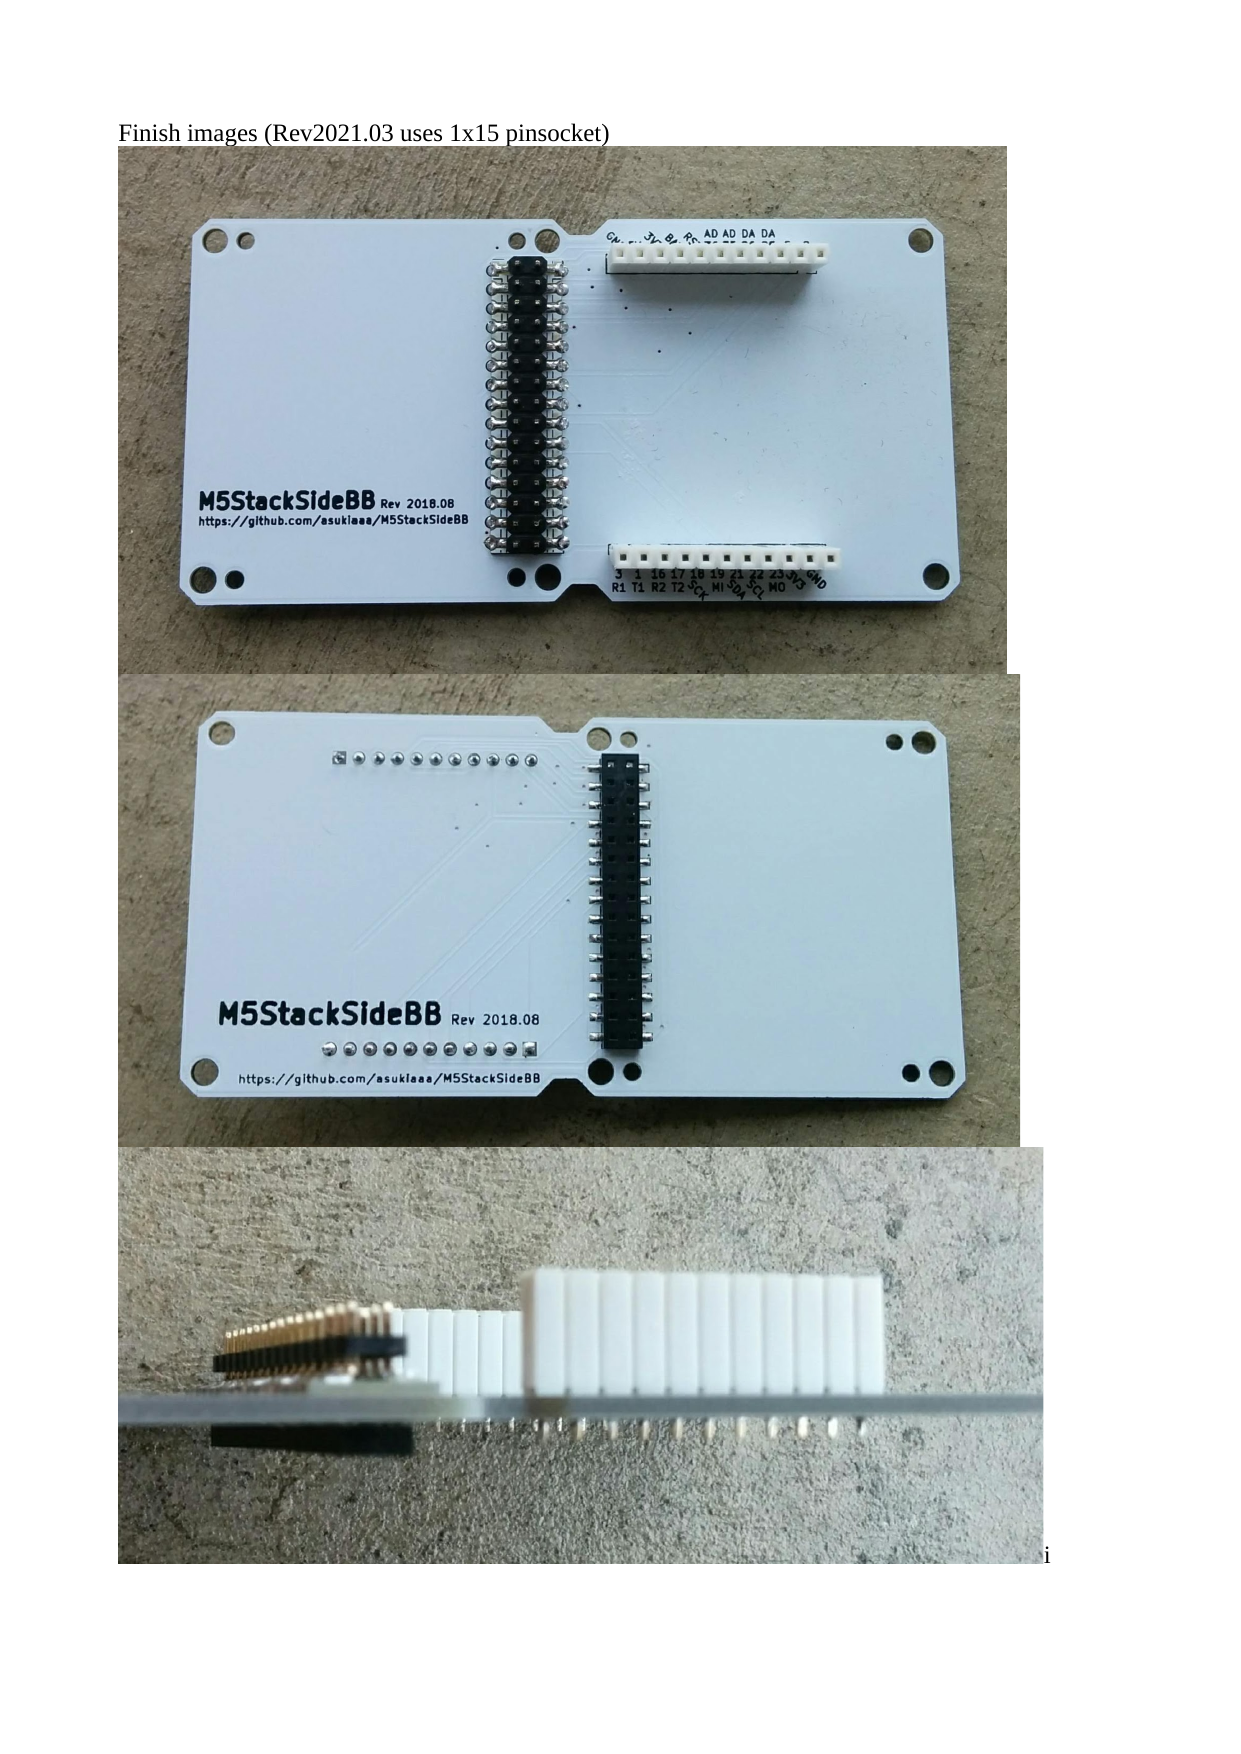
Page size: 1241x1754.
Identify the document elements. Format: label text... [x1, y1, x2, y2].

text Finish images (Rev2021.03 uses 1x15 pinsocket) [118, 118, 1122, 147]
picture [118, 146, 1044, 1564]
text i [118, 1147, 1122, 1569]
